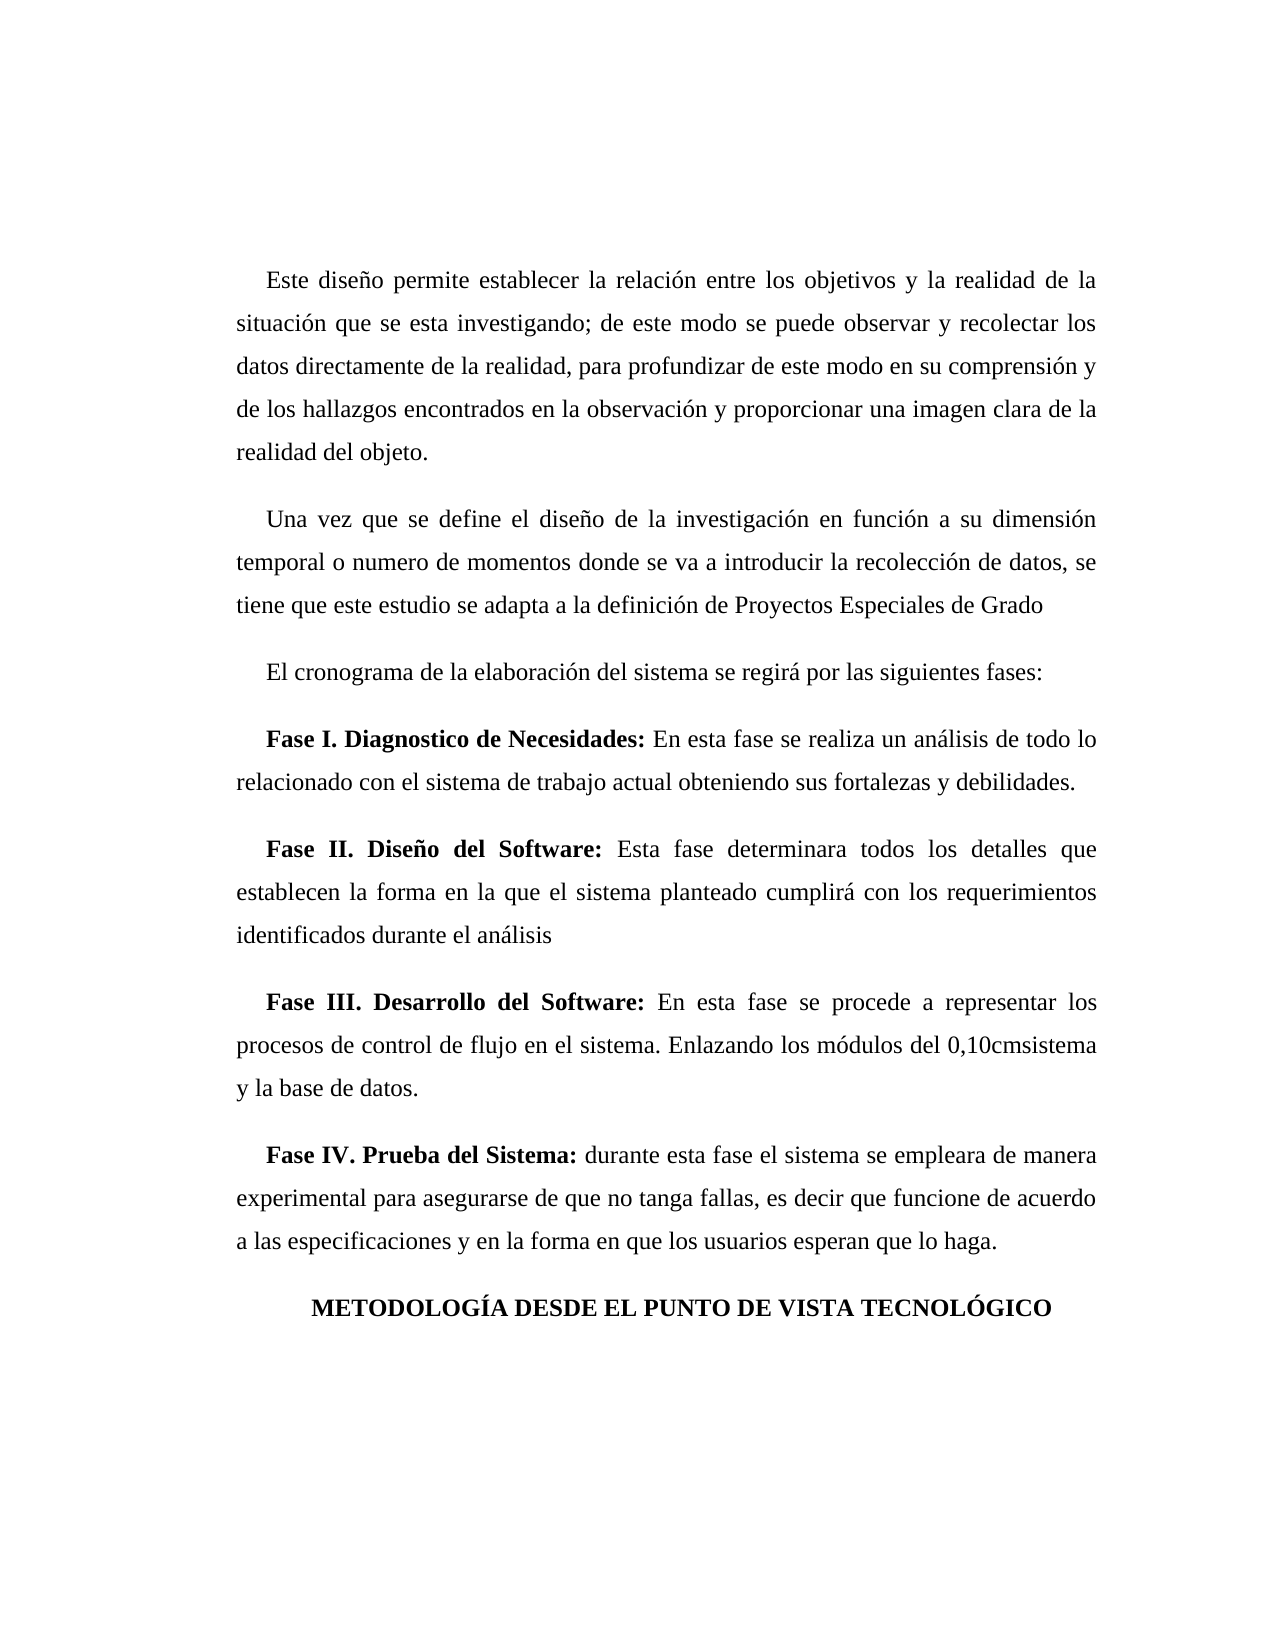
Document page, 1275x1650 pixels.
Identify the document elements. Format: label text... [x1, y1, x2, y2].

text Metodología Desde El Punto De Vista Tecnológico [236, 1293, 1098, 1322]
text Fase III. Desarrollo del Software: En esta fase se procede a representar los procesos de control de flujo en el sistema. Enlazando los módulos del 0,10cmsistema y la base de datos. [236, 987, 1098, 1102]
text Fase IV. Prueba del Sistema: durante esta fase el sistema se empleara de manera experimental para asegurarse de que no tanga fallas, es decir que funcione de acuerdo a las especificaciones y en la forma en que los usuarios esperan que lo haga. [236, 1140, 1098, 1255]
text Fase I. Diagnostico de Necesidades: En esta fase se realiza un análisis de todo lo relacionado con el sistema de trabajo actual obteniendo sus fortalezas y debilidades. [236, 724, 1098, 796]
text Fase II. Diseño del Software: Esta fase determinara todos los detalles que establecen la forma en la que el sistema planteado cumplirá con los requerimientos identificados durante el análisis [236, 834, 1098, 949]
text Este diseño permite establecer la relación entre los objetivos y la realidad de la situación que se esta investigando; de este modo se puede observar y recolectar los datos directamente de la realidad, para profundizar de este modo en su comprensión y de los hallazgos encontrados en la observación y proporcionar una imagen clara de la realidad del objeto. [236, 265, 1098, 466]
text El cronograma de la elaboración del sistema se regirá por las siguientes fases: [236, 657, 1098, 686]
text Una vez que se define el diseño de la investigación en función a su dimensión temporal o numero de momentos donde se va a introducir la recolección de datos, se tiene que este estudio se adapta a la definición de Proyectos Especiales de Grado [236, 504, 1098, 619]
